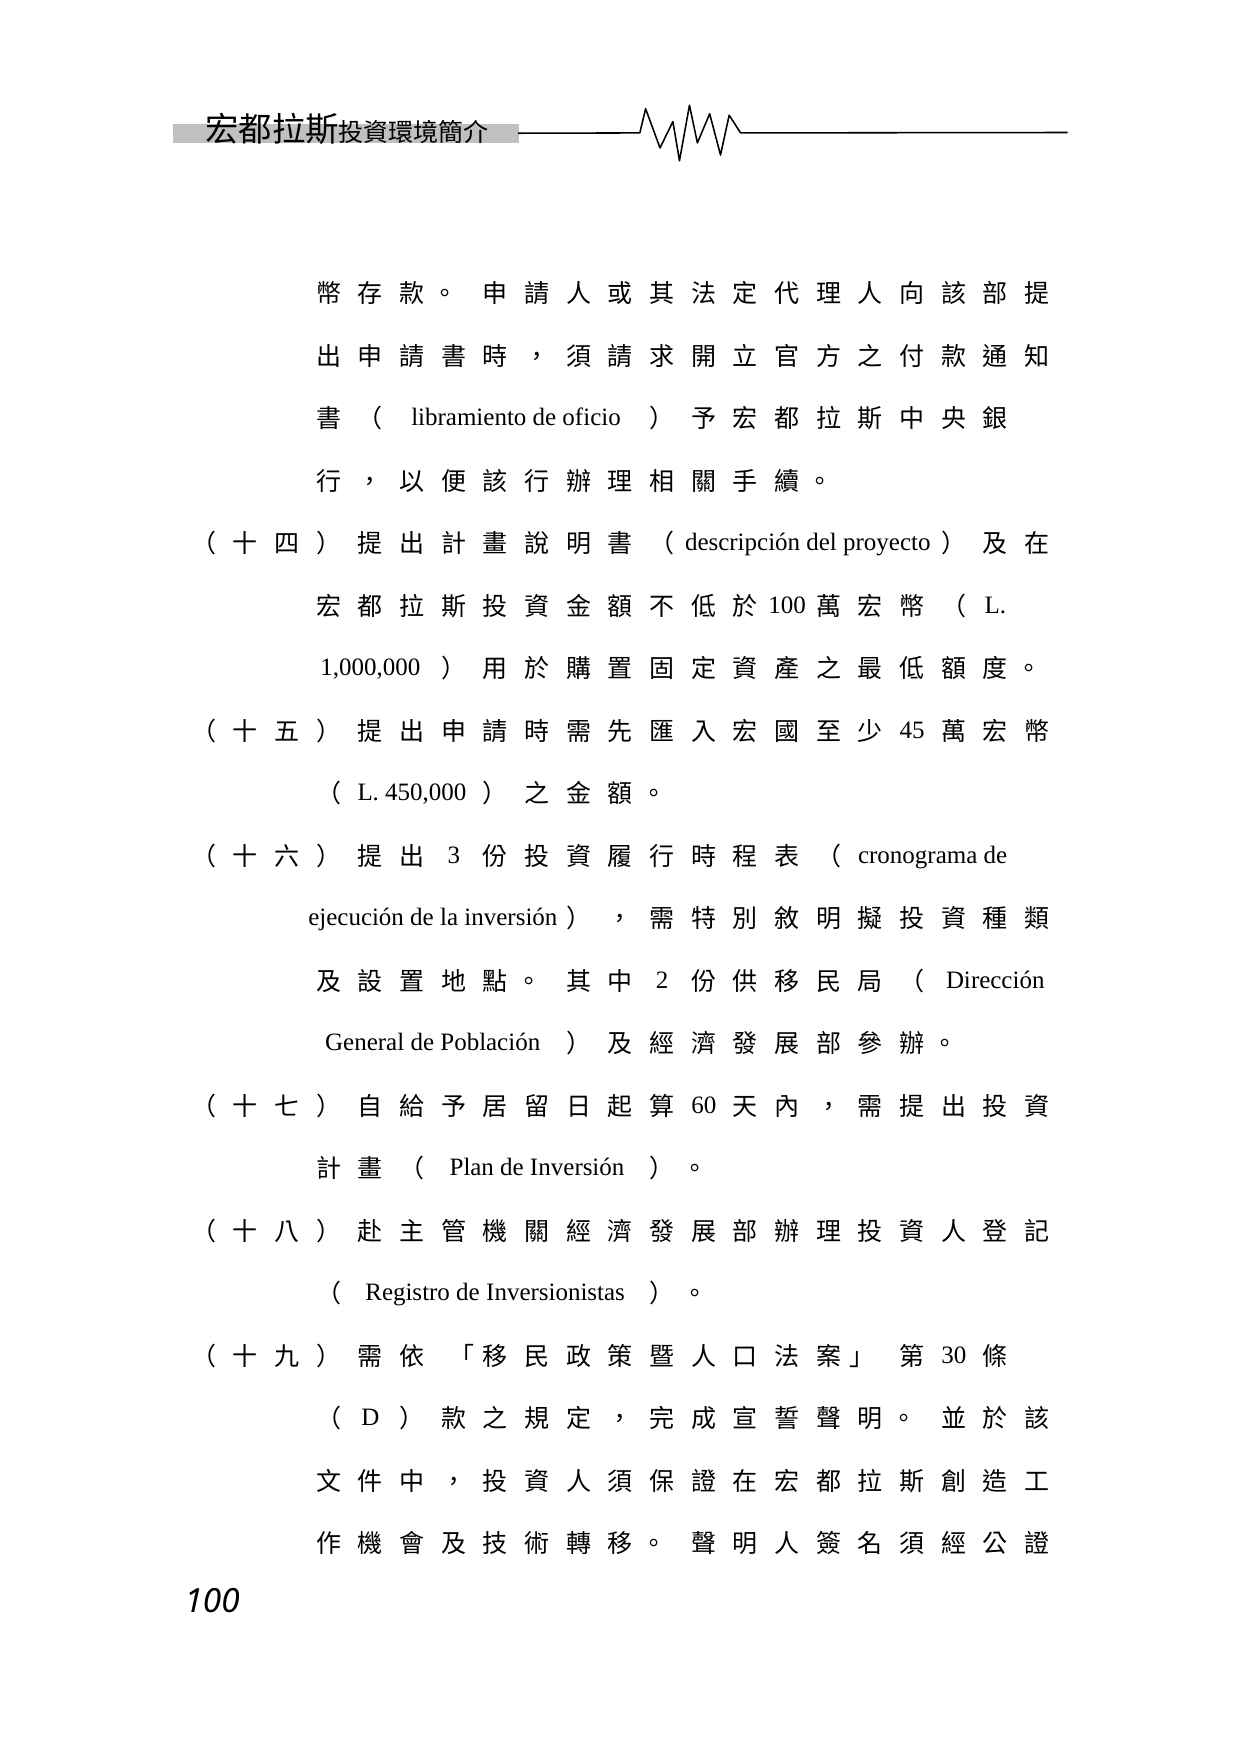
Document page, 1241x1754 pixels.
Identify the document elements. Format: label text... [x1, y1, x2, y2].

text （十八）赴主管機關經濟發展部辦理投資人登記（Registro de Inversionistas）。 [183, 1188, 1058, 1313]
text 幣存款。申請人或其法定代理人向該部提出申請書時，須請求開立官方之付款通知書（libramiento de oficio）予宏都拉斯中央銀行，以便該行辦理相關手續。 [183, 250, 1058, 500]
text （十五）提出申請時需先匯入宏國至少45萬宏幣（L. 450,000）之金額。 [183, 688, 1058, 813]
text （十九）需依「移民政策暨人口法案」第30條（D）款之規定，完成宣誓聲明。並於該文件中，投資人須保證在宏都拉斯創造工作機會及技術轉移。聲明人簽名須經公證 [183, 1313, 1058, 1563]
text （十六）提出3份投資履行時程表（cronograma de ejecución de la inversión），需特別敘明擬投資種類及設置地點。其中2份供移民局（Dirección General de Población）及經濟發展部參辦。 [183, 813, 1058, 1063]
text （十四）提出計畫說明書（descripción del proyecto）及在宏都拉斯投資金額不低於100萬宏幣（L. 1,000,000）用於購置固定資產之最低額度。 [183, 500, 1058, 688]
text （十七）自給予居留日起算60天內，需提出投資計畫（Plan de Inversión）。 [183, 1063, 1058, 1188]
